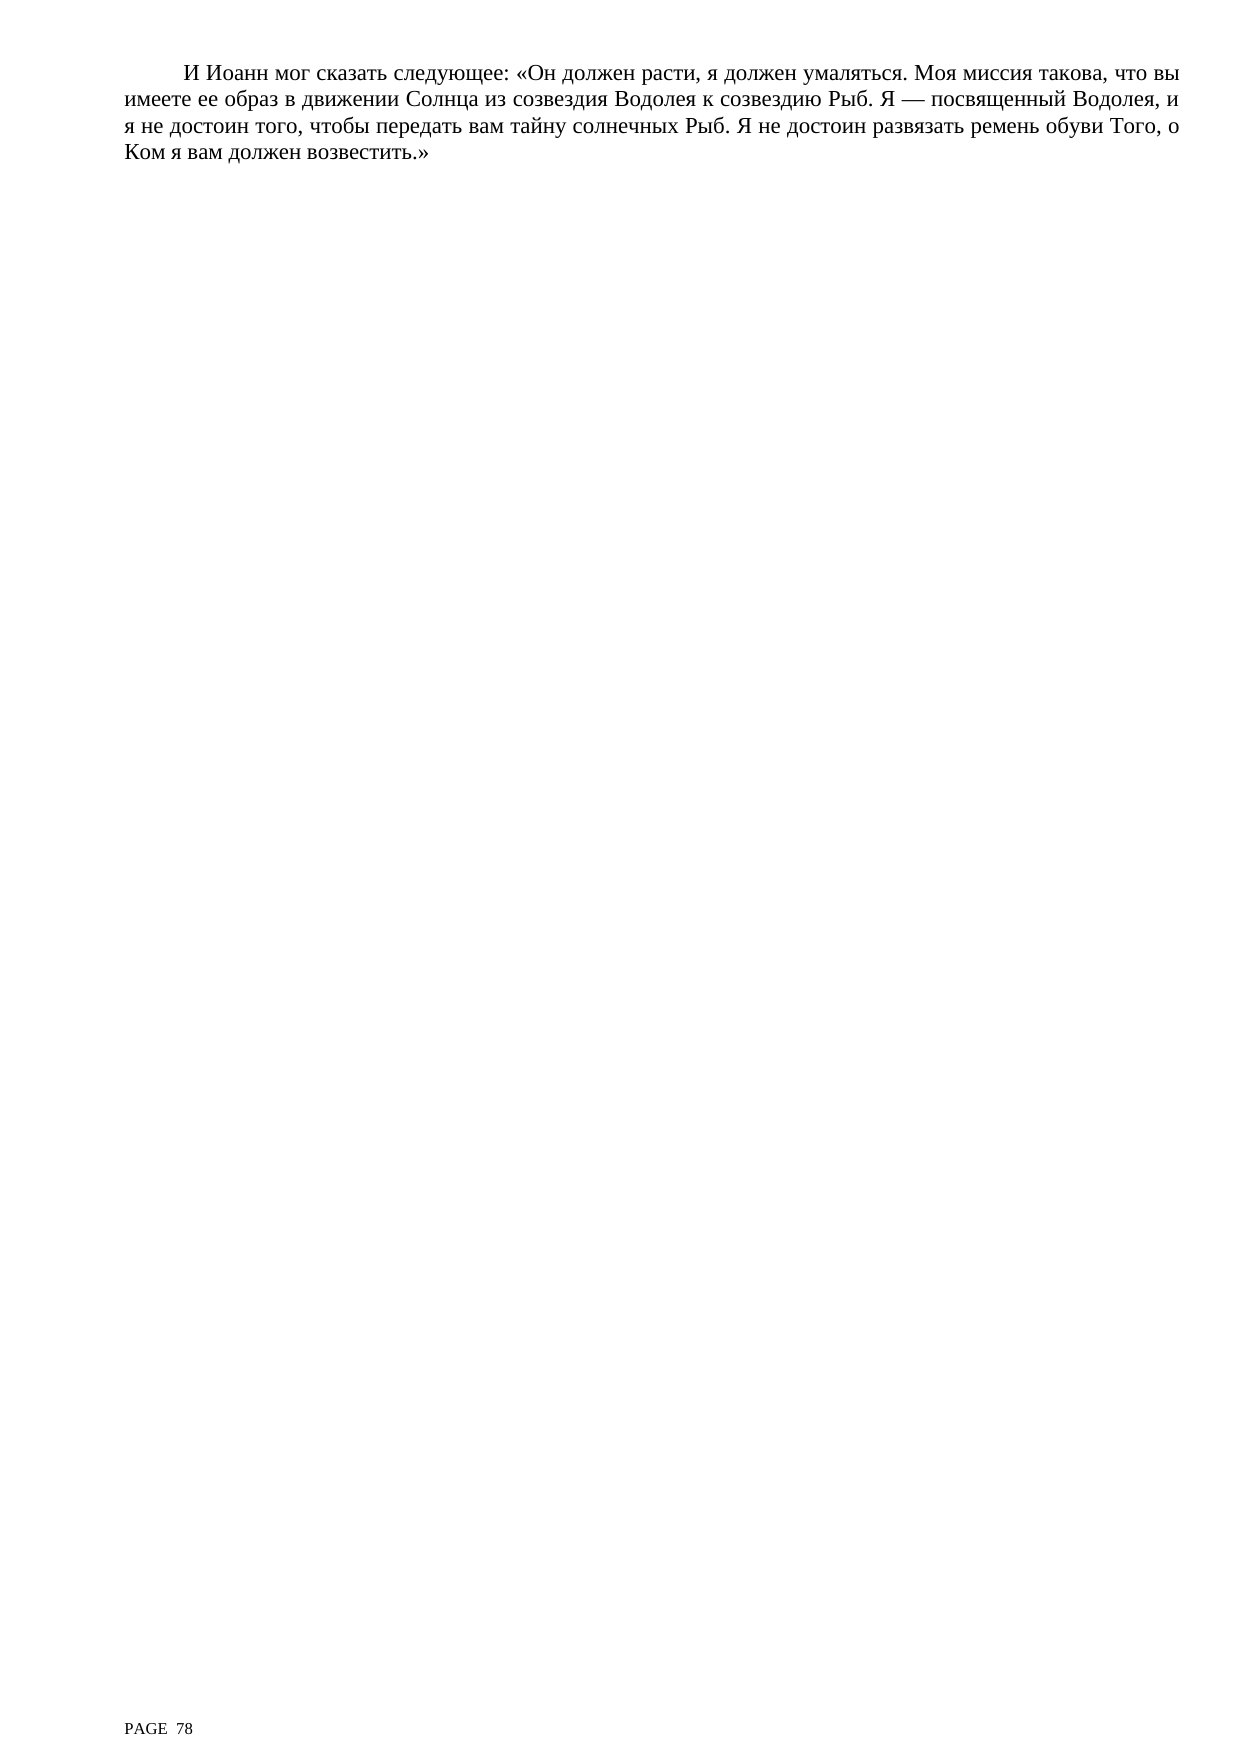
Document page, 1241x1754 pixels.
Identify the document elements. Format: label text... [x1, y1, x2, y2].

text И Иоанн мог сказать следующее: «Он должен расти, я должен умаляться. Моя миссия такова, что вы имеете ее образ в движении Солнца из созвездия Водолея к созвездию Рыб. Я — посвященный Водолея, и я не достоин того, чтобы передать вам тайну солнечных Рыб. Я не достоин развязать ремень обуви Того, о Ком я вам должен возвестить.» [124, 59, 1181, 164]
